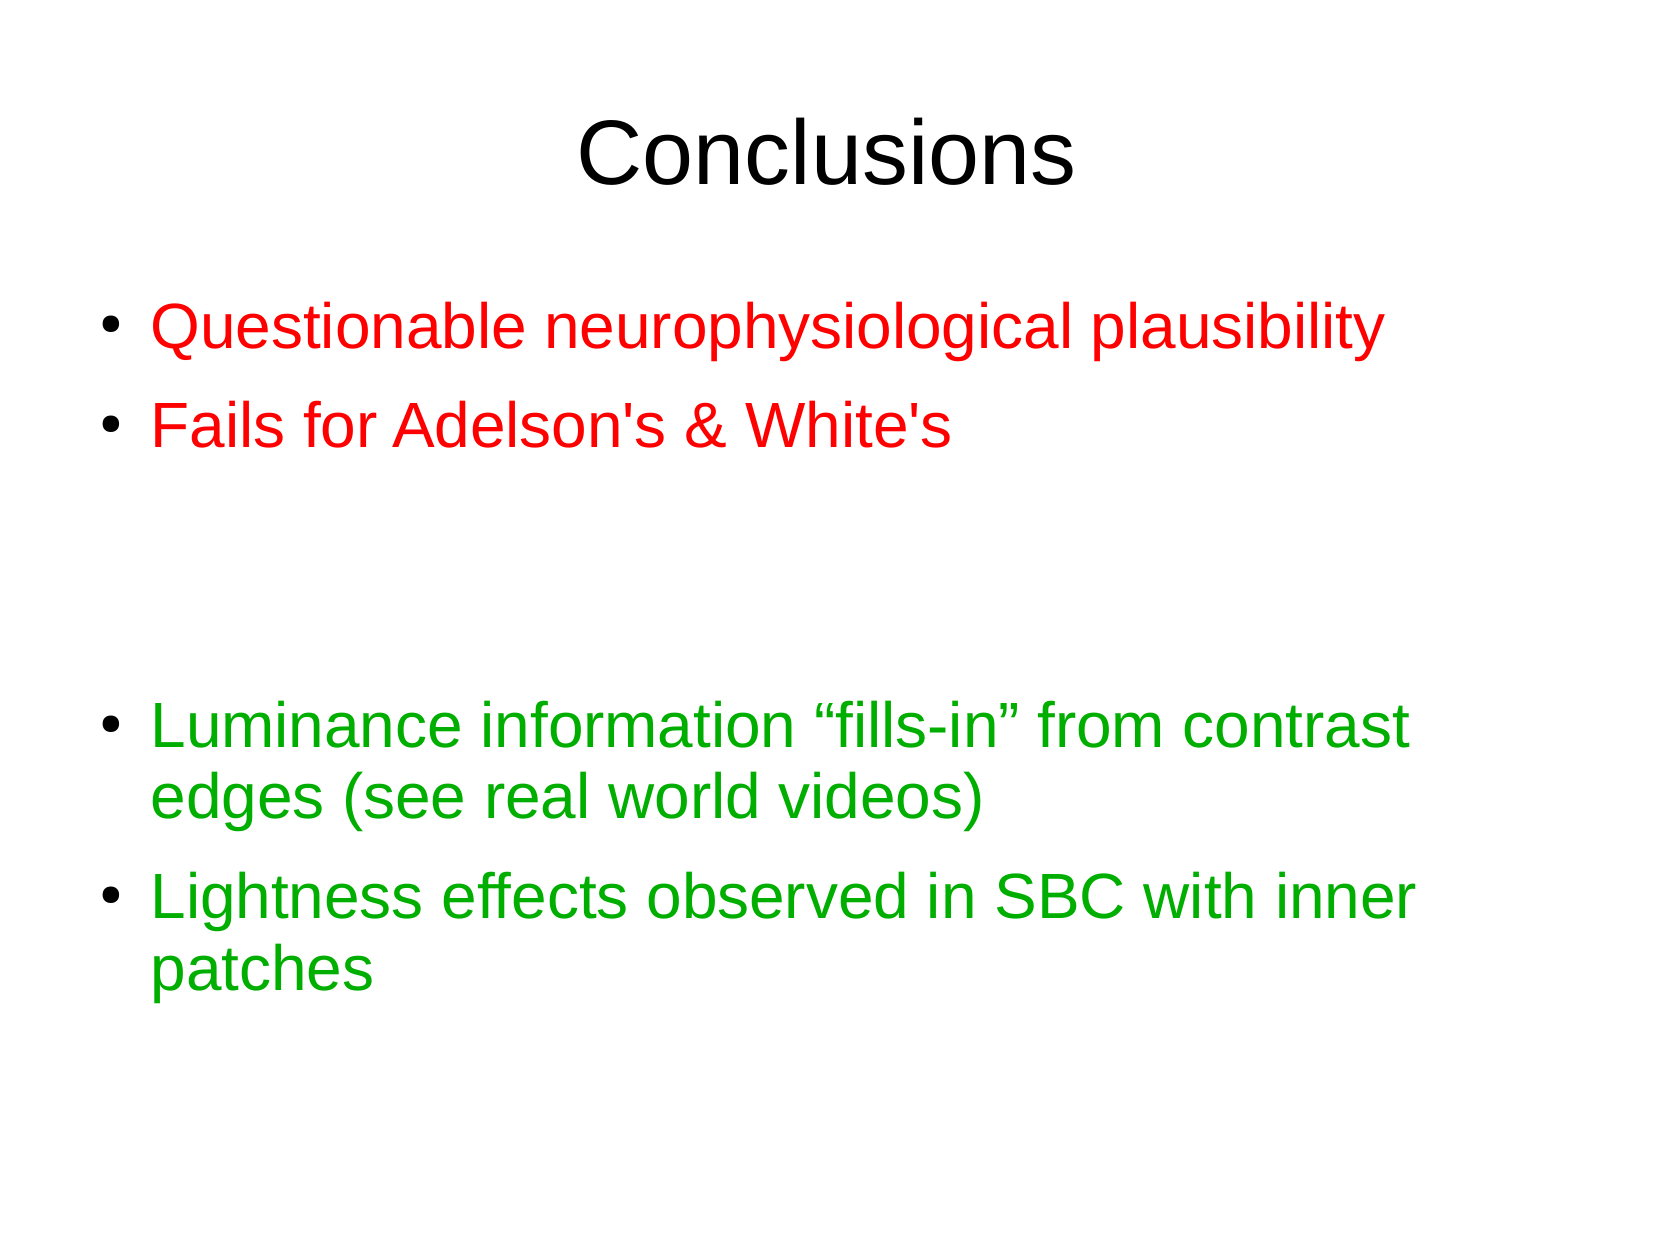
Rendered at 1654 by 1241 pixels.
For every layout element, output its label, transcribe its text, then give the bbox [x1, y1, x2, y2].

title Conclusions [82, 49, 1571, 257]
list Questionable neurophysiological plausibility Fails for Adelson's & White's Luminance information “fills-in” from contrast edges (see real world videos) Lightness effects observed in SBC with inner patches [82, 290, 1538, 1010]
